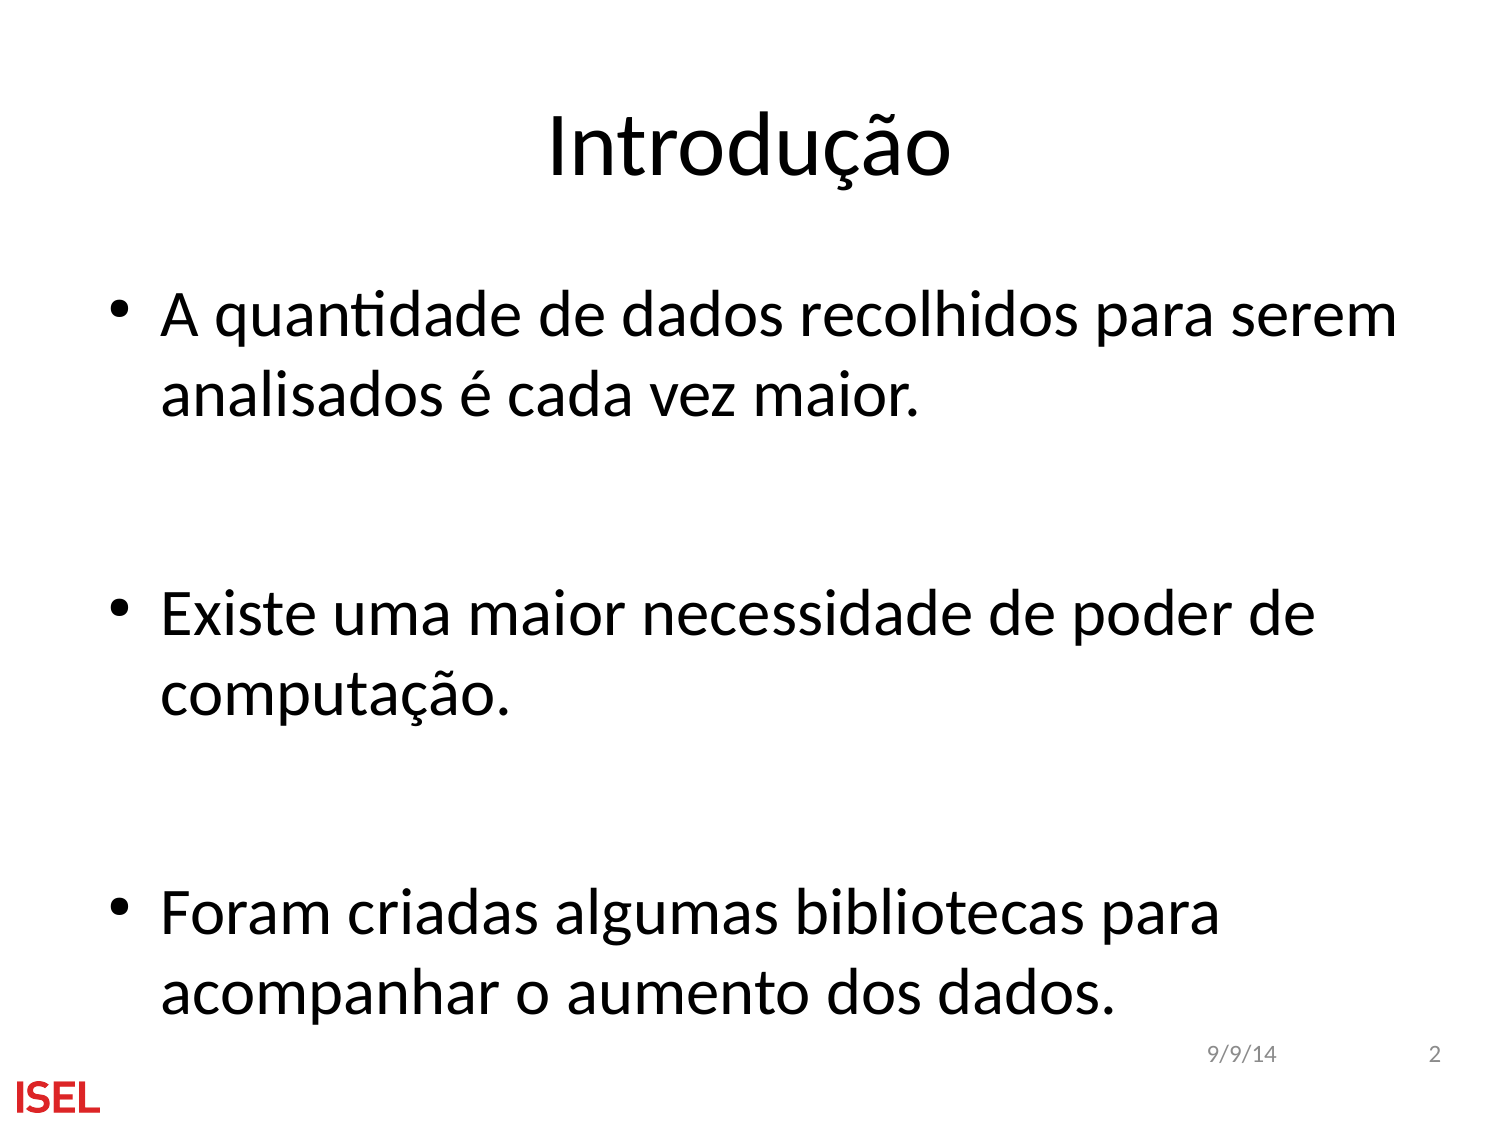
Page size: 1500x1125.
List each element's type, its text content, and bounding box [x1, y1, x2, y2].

slide_number [1347, 1033, 1457, 1071]
slide_number 9/9/14 [1191, 1033, 1340, 1071]
list A quantidade de dados recolhidos para serem analisados é cada vez maior. Existe uma maior necessidade de poder de computação. Foram criadas algumas bibliotecas para acompanhar o aumento dos dados. [75, 262, 1425, 1005]
title Introdução [75, 45, 1425, 233]
picture [17, 1081, 100, 1113]
